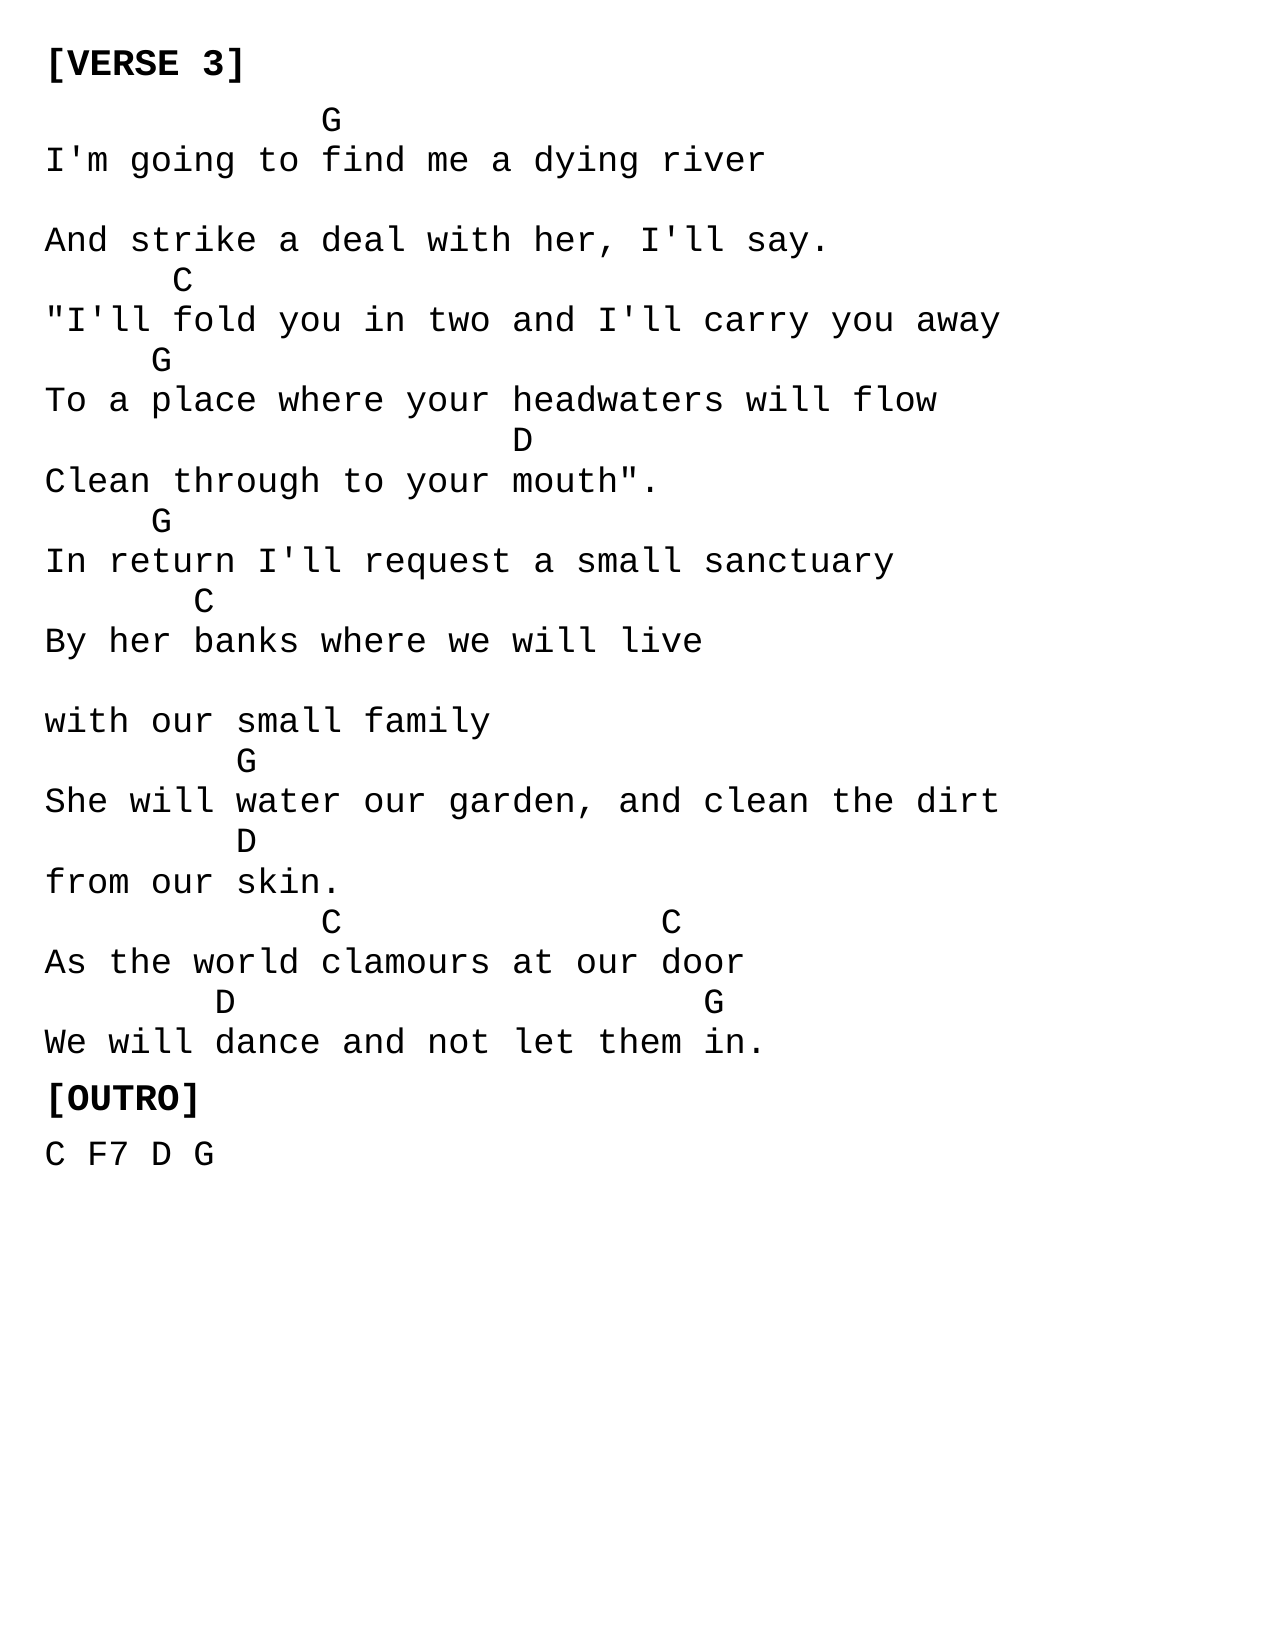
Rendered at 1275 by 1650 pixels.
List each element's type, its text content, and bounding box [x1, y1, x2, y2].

text I'm going to find me a dying river [44, 142, 1231, 182]
subtitle [OUTRO] [44, 1079, 1231, 1121]
text We will dance and not let them in. [44, 1024, 1231, 1064]
text G [44, 102, 1231, 142]
text G [44, 503, 1231, 543]
text To a place where your headwaters will flow [44, 382, 1231, 422]
text Clean through to your mouth". [44, 462, 1231, 503]
text As the world clamours at our door [44, 944, 1231, 984]
text D G [44, 984, 1231, 1024]
text She will water our garden, and clean the dirt [44, 783, 1231, 823]
text from our skin. [44, 863, 1231, 904]
text G [44, 743, 1231, 783]
text C [44, 262, 1231, 302]
text C F7 D G [44, 1136, 1231, 1176]
subtitle [VERSE 3] [44, 44, 1231, 87]
text G [44, 342, 1231, 382]
text By her banks where we will live [44, 623, 1231, 663]
text D [44, 422, 1231, 462]
text In return I'll request a small sanctuary [44, 543, 1231, 583]
text C C [44, 904, 1231, 944]
text "I'll fold you in two and I'll carry you away [44, 302, 1231, 342]
text D [44, 823, 1231, 863]
text And strike a deal with her, I'll say. [44, 222, 1231, 262]
text C [44, 583, 1231, 623]
text with our small family [44, 703, 1231, 743]
